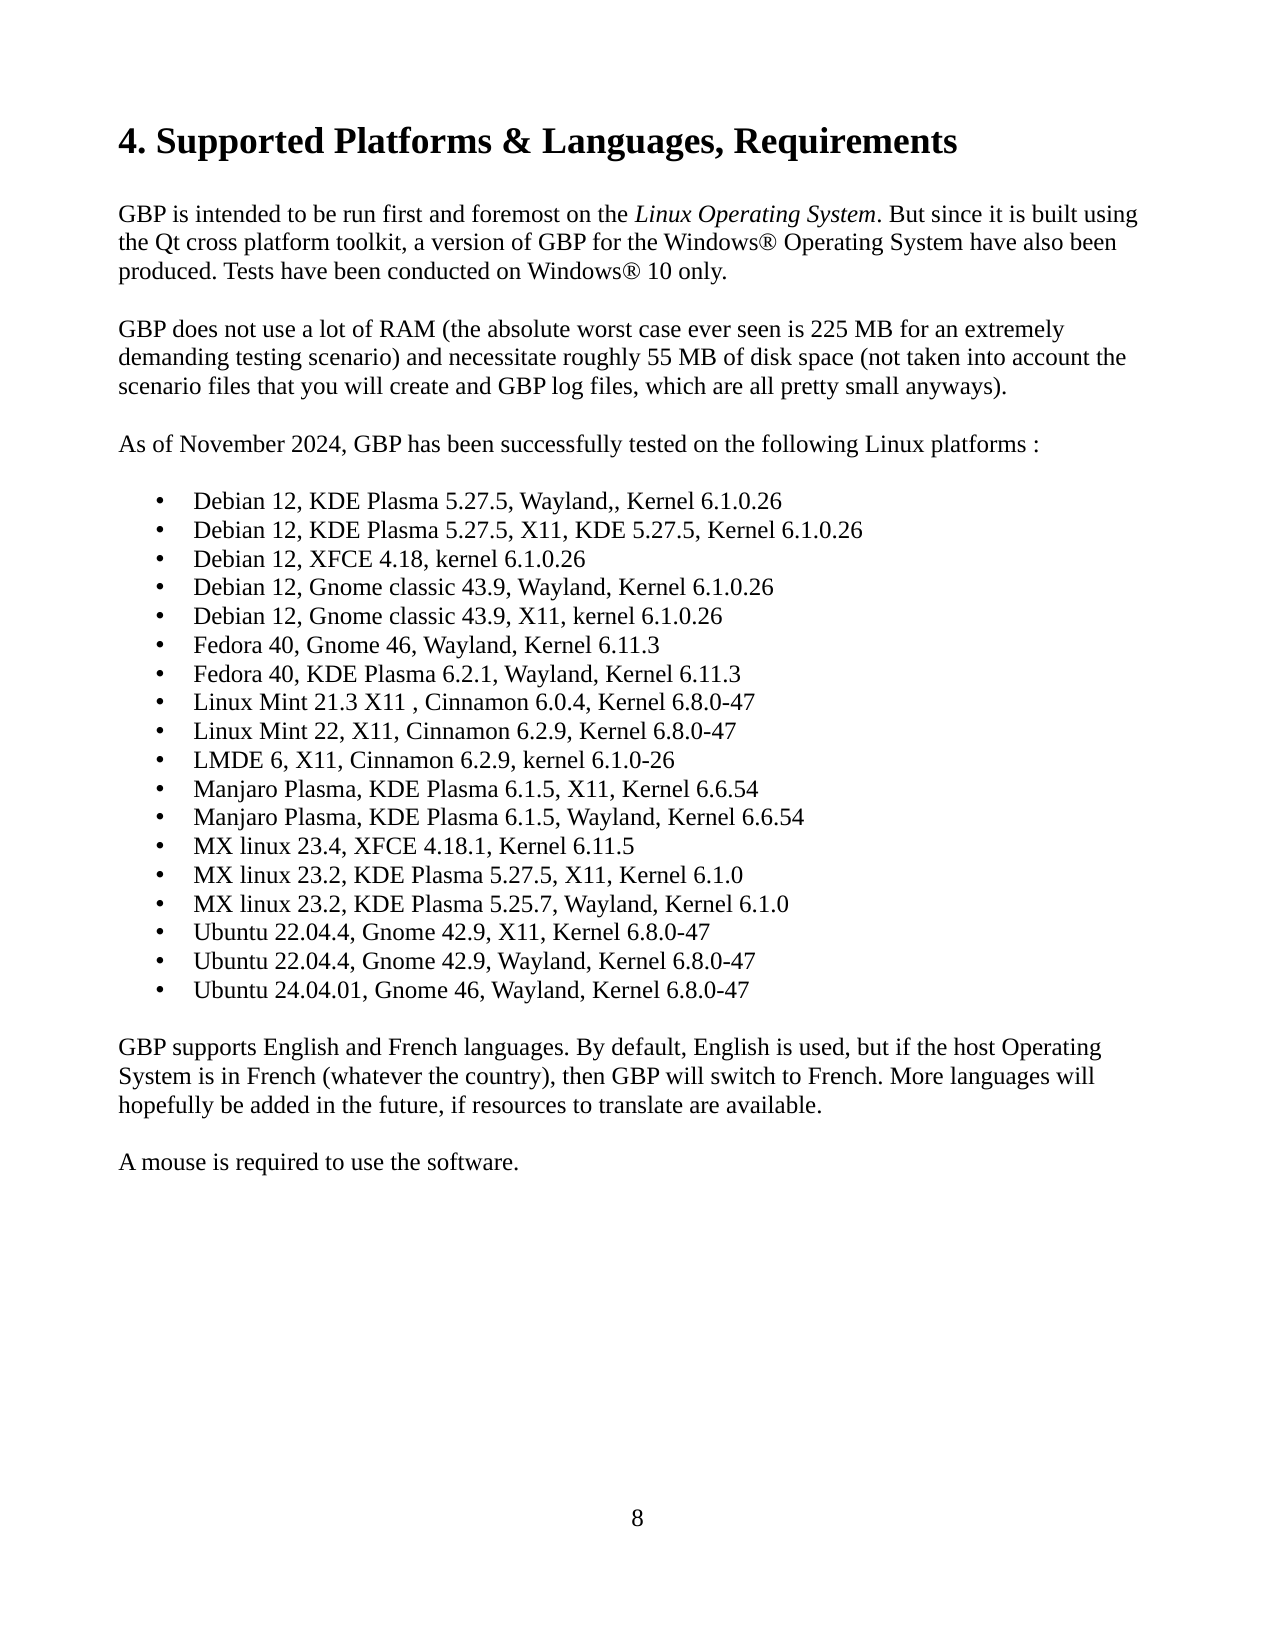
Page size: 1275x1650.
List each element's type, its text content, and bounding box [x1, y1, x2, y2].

text GBP does not use a lot of RAM (the absolute worst case ever seen is 225 MB for an extremely demanding testing scenario) and necessitate roughly 55 MB of disk space (not taken into account the scenario files that you will create and GBP log files, which are all pretty small anyways). [118, 314, 1157, 400]
list Fedora 40, KDE Plasma 6.2.1, Wayland, Kernel 6.11.3 [156, 659, 1157, 687]
list Manjaro Plasma, KDE Plasma 6.1.5, Wayland, Kernel 6.6.54 [156, 802, 1157, 831]
list Linux Mint 22, X11, Cinnamon 6.2.9, Kernel 6.8.0-47 [156, 716, 1157, 745]
list Debian 12, Gnome classic 43.9, Wayland, Kernel 6.1.0.26 [156, 572, 1157, 601]
list MX linux 23.2, KDE Plasma 5.27.5, X11, Kernel 6.1.0 [156, 860, 1157, 889]
list Debian 12, XFCE 4.18, kernel 6.1.0.26 [156, 544, 1157, 572]
list Ubuntu 24.04.01, Gnome 46, Wayland, Kernel 6.8.0-47 [156, 975, 1157, 1004]
text As of November 2024, GBP has been successfully tested on the following Linux platforms : [118, 429, 1157, 457]
text A mouse is required to use the software. [118, 1147, 1157, 1176]
list Ubuntu 22.04.4, Gnome 42.9, X11, Kernel 6.8.0-47 [156, 917, 1157, 946]
list Manjaro Plasma, KDE Plasma 6.1.5, X11, Kernel 6.6.54 [156, 774, 1157, 802]
list Debian 12, KDE Plasma 5.27.5, X11, KDE 5.27.5, Kernel 6.1.0.26 [156, 515, 1157, 544]
text GBP is intended to be run first and foremost on the Linux Operating System. But since it is built using the Qt cross platform toolkit, a version of GBP for the Windows® Operating System have also been produced. Tests have been conducted on Windows® 10 only. [118, 199, 1157, 285]
list Linux Mint 21.3 X11 , Cinnamon 6.0.4, Kernel 6.8.0-47 [156, 687, 1157, 716]
list Debian 12, KDE Plasma 5.27.5, Wayland,, Kernel 6.1.0.26 [156, 486, 1157, 515]
list MX linux 23.2, KDE Plasma 5.25.7, Wayland, Kernel 6.1.0 [156, 889, 1157, 917]
list Fedora 40, Gnome 46, Wayland, Kernel 6.11.3 [156, 630, 1157, 659]
list LMDE 6, X11, Cinnamon 6.2.9, kernel 6.1.0-26 [156, 745, 1157, 774]
list MX linux 23.4, XFCE 4.18.1, Kernel 6.11.5 [156, 831, 1157, 860]
list Debian 12, Gnome classic 43.9, X11, kernel 6.1.0.26 [156, 601, 1157, 630]
text GBP supports English and French languages. By default, English is used, but if the host Operating System is in French (whatever the country), then GBP will switch to French. More languages will hopefully be added in the future, if resources to translate are available. [118, 1032, 1157, 1119]
list Ubuntu 22.04.4, Gnome 42.9, Wayland, Kernel 6.8.0-47 [156, 946, 1157, 975]
subtitle Supported Platforms & Languages, Requirements [118, 118, 1157, 161]
